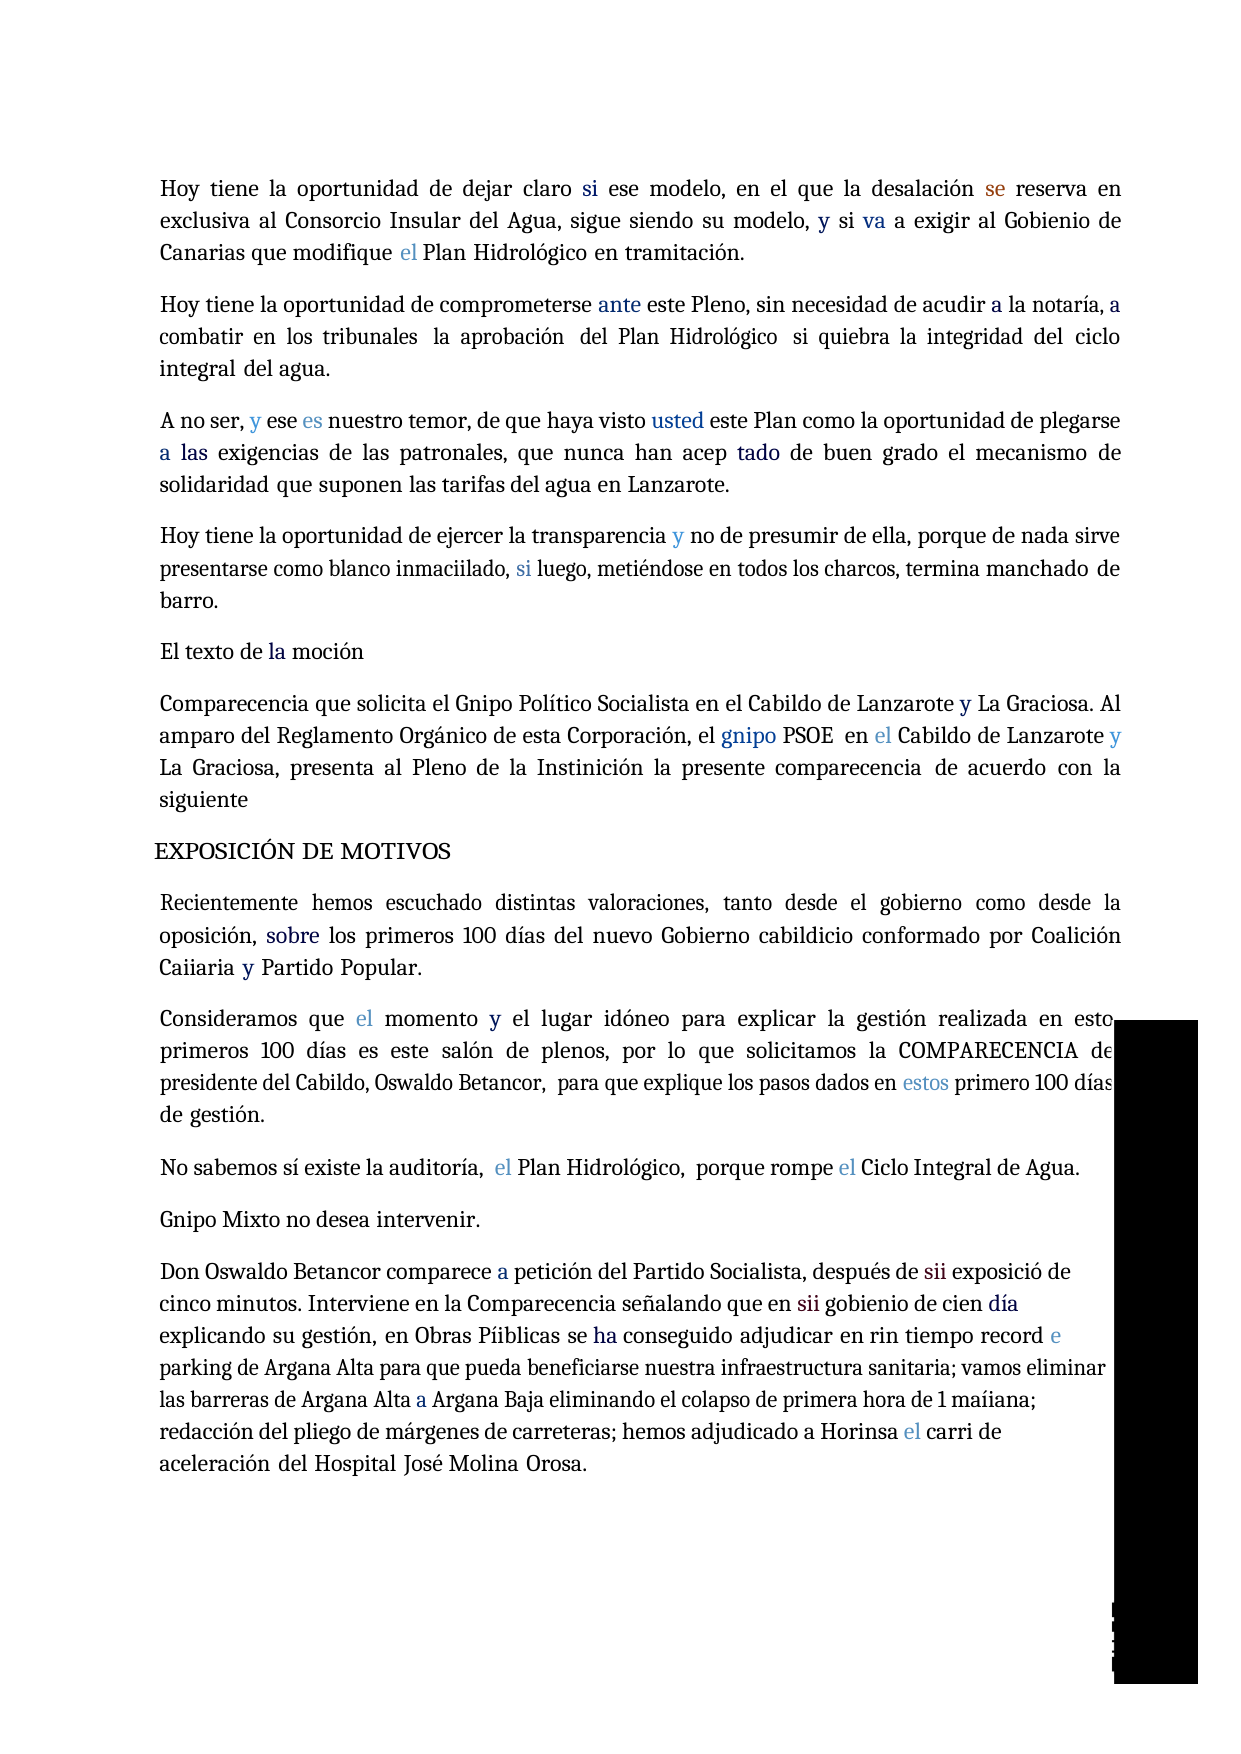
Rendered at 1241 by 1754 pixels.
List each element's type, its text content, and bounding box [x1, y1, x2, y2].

text Comparecencia que solicita el Gnipo Político Socialista en el Cabildo de Lanzarote y La Graciosa. Al amparo del Reglamento Orgánico de esta Corporación, el gnipo PSOE en el Cabildo de Lanzarote y La Graciosa, presenta al Pleno de la Instinición la presente comparecencia de acuerdo con la siguiente [159, 690, 1122, 813]
text Recientemente hemos escuchado distintas valoraciones, tanto desde el gobierno como desde la oposición, sobre los primeros 100 días del nuevo Gobierno cabildicio conformado por Coalición Caiiaria y Partido Popular. [159, 889, 1121, 982]
text No sabemos sí existe la auditoría, el Plan Hidrológico, porque rompe el Ciclo Integral de Agua. [160, 1154, 1111, 1181]
picture [1111, 1020, 1198, 1684]
text EXPOSICIÓN DE MOTIVOS [154, 837, 1209, 865]
text Don Oswaldo Betancor comparece a petición del Partido Socialista, después de sii exposició de cinco minutos. Interviene en la Comparecencia señalando que en sii gobienio de cien día explicando su gestión, en Obras Píiblicas se ha conseguido adjudicar en rin tiempo record e parking de Argana Alta para que pueda beneficiarse nuestra infraestructura sanitaria; vamos eliminar las barreras de Argana Alta a Argana Baja eliminando el colapso de primera hora de 1 maíiana; redacción del pliego de márgenes de carreteras; hemos adjudicado a Horinsa el carri de aceleración del Hospital José Molina Orosa. [159, 1258, 1111, 1477]
text A no ser, y ese es nuestro temor, de que haya visto usted este Plan como la oportunidad de plegarse a las exigencias de las patronales, que nunca han acep tado de buen grado el mecanismo de solidaridad que suponen las tarifas del agua en Lanzarote. [159, 407, 1122, 498]
text El texto de la moción [160, 638, 1209, 665]
text Consideramos que el momento y el lugar idóneo para explicar la gestión realizada en esto primeros 100 días es este salón de plenos, por lo que solicitamos la COMPARECENCIA de presidente del Cabildo, Oswaldo Betancor, para que explique los pasos dados en estos primero 100 días de gestión. [159, 1005, 1114, 1129]
text Gnipo Mixto no desea intervenir. [160, 1206, 1111, 1234]
text Hoy tiene la oportunidad de dejar claro si ese modelo, en el que la desalación se reserva en exclusiva al Consorcio Insular del Agua, sigue siendo su modelo, y si va a exigir al Gobienio de Canarias que modifique el Plan Hidrológico en tramitación. [160, 174, 1122, 266]
text Hoy tiene la oportunidad de ejercer la transparencia y no de presumir de ella, porque de nada sirve presentarse como blanco inmaciilado, si luego, metiéndose en todos los charcos, termina manchado de barro. [159, 522, 1120, 614]
text Hoy tiene la oportunidad de comprometerse ante este Pleno, sin necesidad de acudir a la notaría, a combatir en los tribunales la aprobación del Plan Hidrológico si quiebra la integridad del ciclo integral del agua. [159, 291, 1120, 382]
